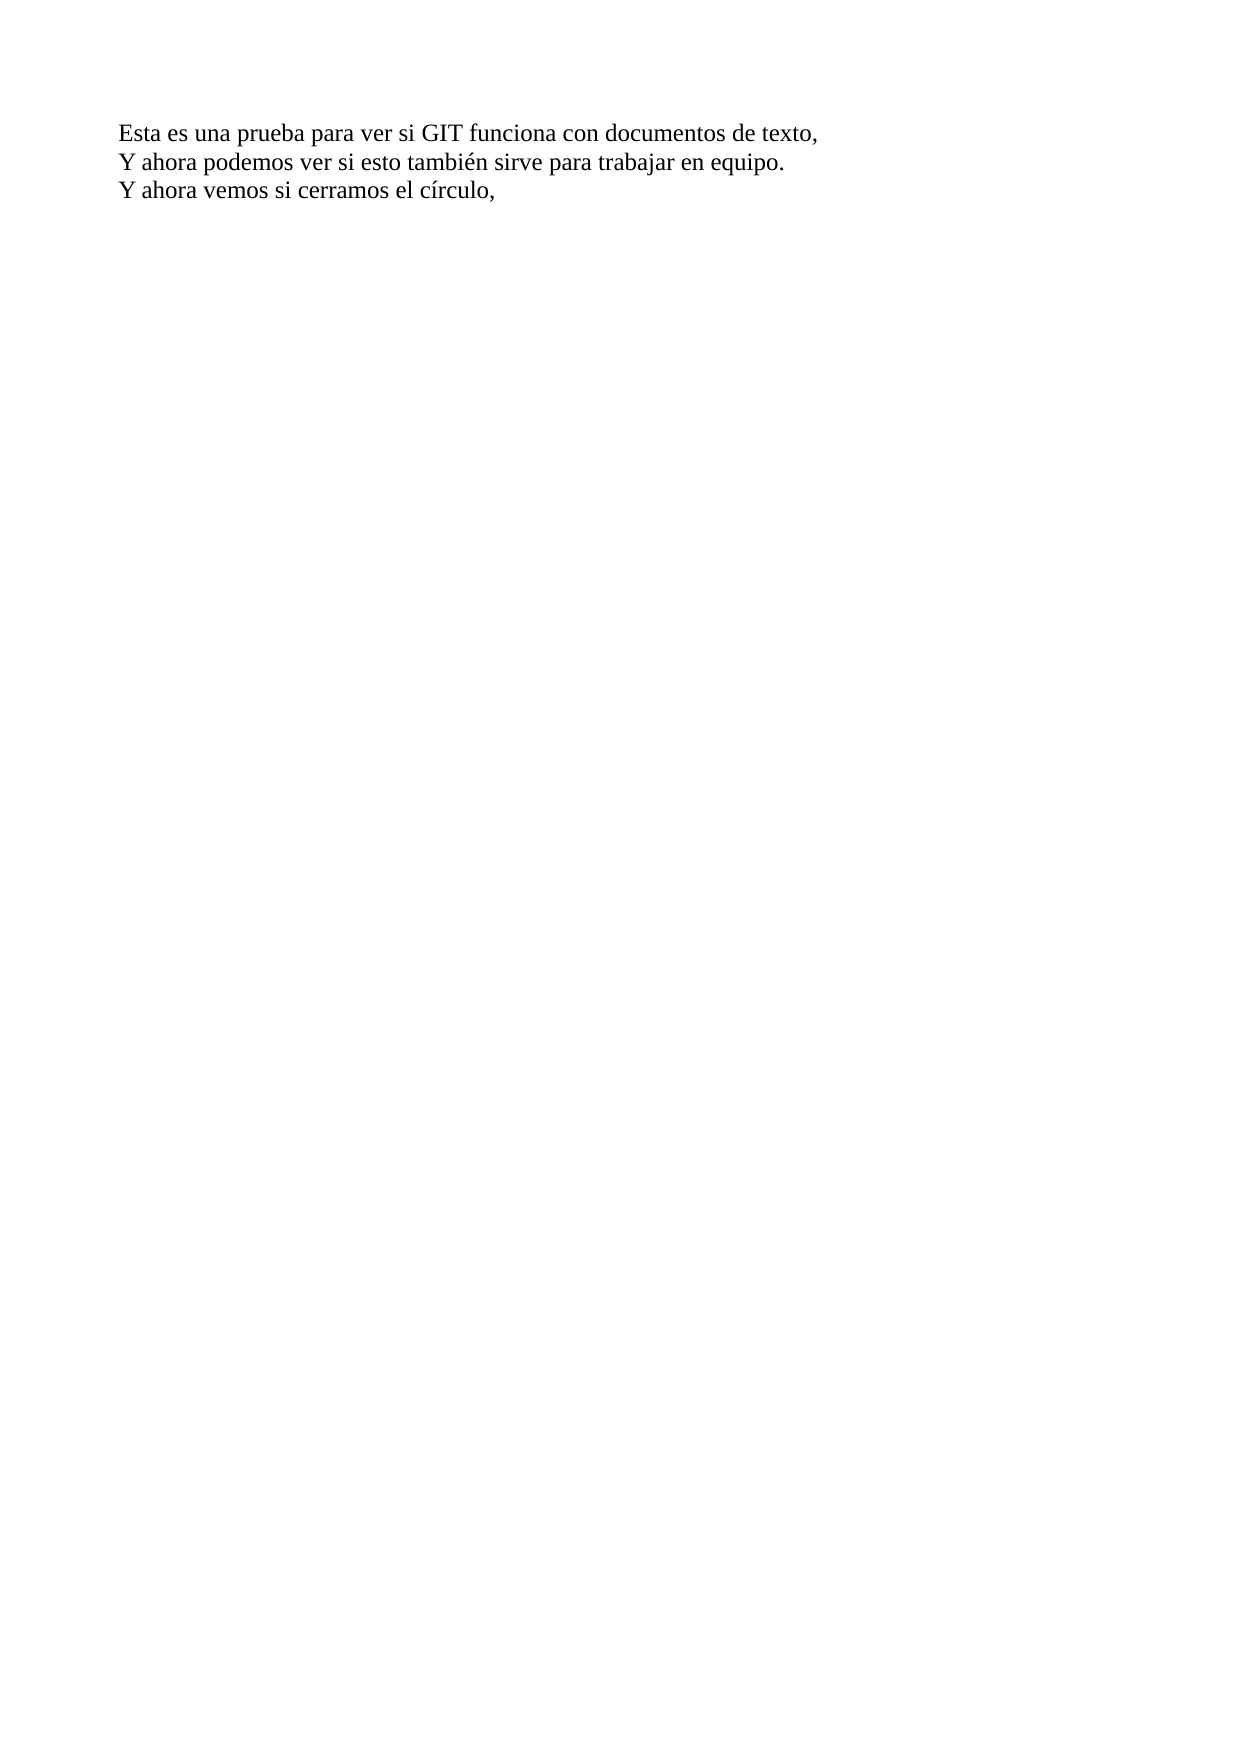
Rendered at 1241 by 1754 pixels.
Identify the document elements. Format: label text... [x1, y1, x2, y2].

text Y ahora vemos si cerramos el círculo, [118, 176, 1122, 204]
text Esta es una prueba para ver si GIT funciona con documentos de texto, [118, 118, 1122, 147]
text Y ahora podemos ver si esto también sirve para trabajar en equipo. [118, 147, 1122, 176]
